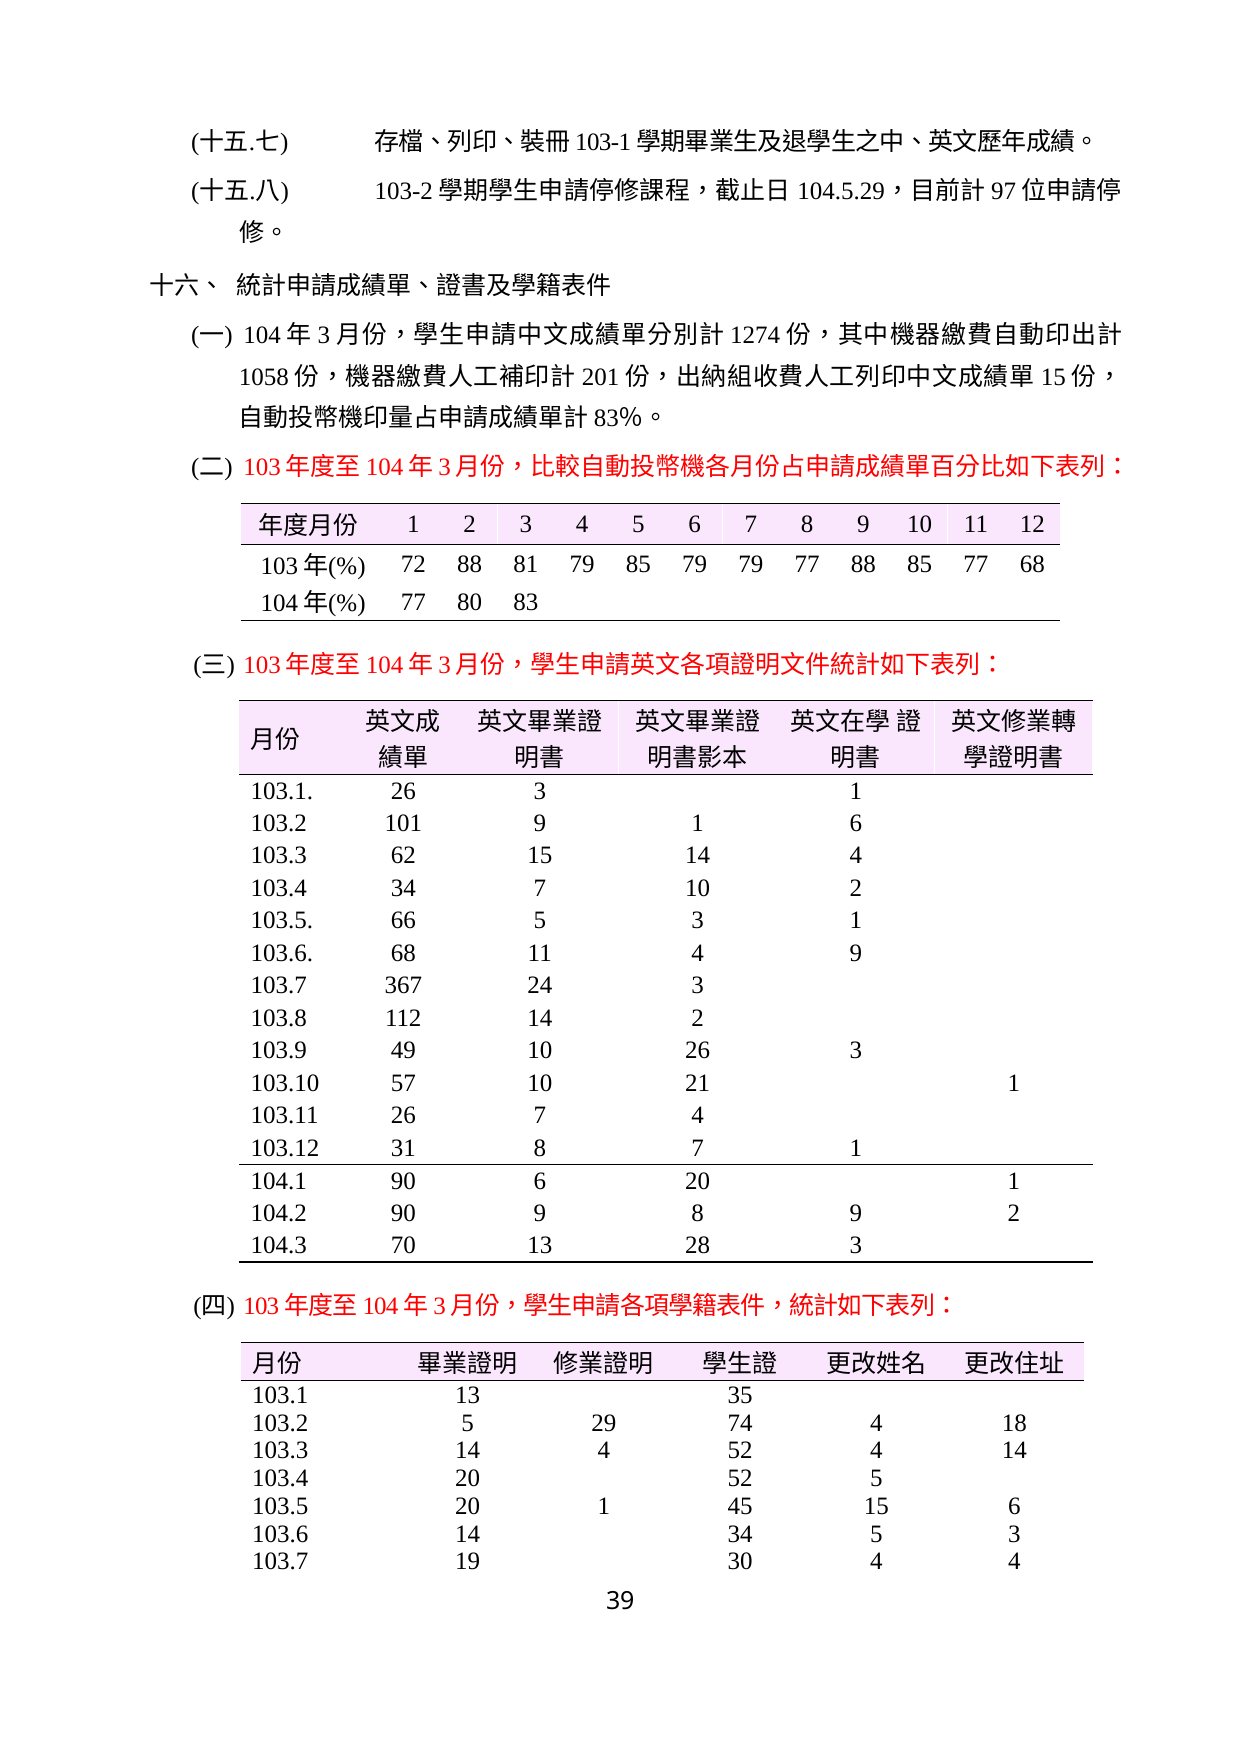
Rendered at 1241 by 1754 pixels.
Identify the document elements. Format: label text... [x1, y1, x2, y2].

table_cell 1 [776, 904, 934, 936]
table_header 修業證明 [535, 1343, 672, 1380]
table_cell 3 [619, 969, 776, 1001]
table_cell [935, 775, 1092, 806]
table_cell 4 [808, 1548, 944, 1575]
table_cell 1 [776, 775, 934, 806]
table_header 9 [835, 504, 891, 544]
table_cell 5 [399, 1409, 535, 1437]
table_cell [554, 583, 610, 620]
table_cell 103.3 [241, 1437, 399, 1464]
table_cell 1 [619, 806, 776, 839]
table_cell 7 [461, 871, 618, 904]
table_cell 83 [498, 583, 554, 620]
table_cell 45 [672, 1492, 808, 1520]
table_cell [935, 806, 1092, 839]
table_cell 8 [461, 1131, 618, 1164]
table_header 英文在學 證明書 [776, 701, 934, 774]
table_cell 104.1 [239, 1165, 346, 1196]
table_cell 81 [498, 545, 554, 583]
table_cell 103.8 [239, 1001, 346, 1034]
table_cell [1004, 583, 1060, 620]
table_cell 14 [461, 1001, 618, 1034]
table_cell 3 [944, 1520, 1084, 1547]
table_cell 88 [835, 545, 891, 583]
table_cell 20 [619, 1165, 776, 1196]
table_cell 14 [399, 1520, 535, 1547]
table_cell 103.9 [239, 1034, 346, 1066]
list 103年度至104年3月份，比較自動投幣機各月份占申請成績單百分比如下表列： [191, 442, 1122, 484]
table_cell [935, 936, 1092, 969]
table_cell [948, 583, 1004, 620]
table_cell [776, 969, 934, 1001]
table_cell 49 [346, 1034, 461, 1066]
table_cell 103.7 [239, 969, 346, 1001]
table_cell 1 [776, 1131, 934, 1164]
table_cell 5 [808, 1464, 944, 1492]
table_header 月份 [239, 701, 346, 774]
table_cell 79 [666, 545, 722, 583]
table_cell 103.5. [239, 904, 346, 936]
table_cell 18 [944, 1409, 1084, 1437]
table_cell 68 [1004, 545, 1060, 583]
table_cell 15 [461, 839, 618, 871]
table_cell 10 [461, 1066, 618, 1099]
table_header 5 [610, 504, 666, 544]
table_cell [776, 1066, 934, 1099]
table_cell 103.4 [241, 1464, 399, 1492]
table_cell [944, 1464, 1084, 1492]
table_cell 20 [399, 1464, 535, 1492]
table_cell [935, 871, 1092, 904]
table_cell 10 [619, 871, 776, 904]
table_cell [723, 583, 779, 620]
table_cell 80 [441, 583, 497, 620]
table_cell [535, 1520, 672, 1547]
table_cell 34 [672, 1520, 808, 1547]
table_cell 4 [619, 1099, 776, 1131]
table_cell 103年(%) [241, 545, 385, 583]
table_cell 90 [346, 1165, 461, 1196]
table_cell [935, 904, 1092, 936]
table_cell [935, 1034, 1092, 1066]
table_cell 35 [672, 1381, 808, 1409]
table_cell 103.10 [239, 1066, 346, 1099]
table_cell 74 [672, 1409, 808, 1437]
table_cell 3 [776, 1229, 934, 1261]
table_cell 52 [672, 1464, 808, 1492]
table_cell 4 [776, 839, 934, 871]
table_cell [935, 969, 1092, 1001]
table_cell 103.7 [241, 1548, 399, 1575]
table_cell 367 [346, 969, 461, 1001]
table_cell 85 [610, 545, 666, 583]
table_cell 13 [461, 1229, 618, 1261]
table_cell 52 [672, 1437, 808, 1464]
table_cell 26 [619, 1034, 776, 1066]
table_cell 4 [944, 1548, 1084, 1575]
table_cell [935, 1229, 1092, 1261]
list 統計申請成績單、證書及學籍表件 [149, 261, 1122, 302]
table_header 更改住址 [944, 1343, 1084, 1380]
table_header 學生證 [672, 1343, 808, 1380]
table_cell [935, 1099, 1092, 1131]
table_header 6 [666, 504, 722, 544]
table_cell 3 [619, 904, 776, 936]
table_cell 14 [619, 839, 776, 871]
table_cell 30 [672, 1548, 808, 1575]
table_cell 2 [619, 1001, 776, 1034]
table_header 英文畢業證明書影本 [619, 701, 776, 774]
table_cell 8 [619, 1196, 776, 1229]
table_cell 26 [346, 775, 461, 806]
table_cell 79 [554, 545, 610, 583]
table_cell [666, 583, 722, 620]
table_cell 7 [619, 1131, 776, 1164]
table_cell [776, 1165, 934, 1196]
table_cell 13 [399, 1381, 535, 1409]
table_cell [891, 583, 947, 620]
table_cell 103.6 [241, 1520, 399, 1547]
table_cell 9 [776, 936, 934, 969]
table_cell 1 [935, 1066, 1092, 1099]
table_cell 57 [346, 1066, 461, 1099]
table_cell 9 [461, 1196, 618, 1229]
table_cell [535, 1548, 672, 1575]
table_cell 104.3 [239, 1229, 346, 1261]
table_cell 103.2 [241, 1409, 399, 1437]
table_cell [779, 583, 835, 620]
table_cell 77 [948, 545, 1004, 583]
table_header 月份 [241, 1343, 399, 1380]
table_cell 72 [385, 545, 441, 583]
table_cell 104年(%) [241, 583, 385, 620]
list 103年度至104年3月份，學生申請英文各項證明文件統計如下表列： [193, 640, 1122, 682]
table_cell 10 [461, 1034, 618, 1066]
table_cell 90 [346, 1196, 461, 1229]
list 存檔、列印、裝冊103-1學期畢業生及退學生之中、英文歷年成績。 [191, 119, 1122, 159]
table_cell 9 [776, 1196, 934, 1229]
table_cell 20 [399, 1492, 535, 1520]
table_cell 26 [346, 1099, 461, 1131]
table_cell 103.1 [241, 1381, 399, 1409]
table_header 更改姓名 [808, 1343, 944, 1380]
table_cell 4 [535, 1437, 672, 1464]
table_cell [535, 1464, 672, 1492]
table_cell 4 [808, 1437, 944, 1464]
table_cell 104.2 [239, 1196, 346, 1229]
table_cell 21 [619, 1066, 776, 1099]
table_cell 112 [346, 1001, 461, 1034]
table_cell 34 [346, 871, 461, 904]
table_cell 103.4 [239, 871, 346, 904]
table_header 7 [723, 504, 779, 544]
table_cell 31 [346, 1131, 461, 1164]
table_cell [535, 1381, 672, 1409]
table_cell 6 [944, 1492, 1084, 1520]
table_header 英文畢業證明書 [461, 701, 618, 774]
table_cell [835, 583, 891, 620]
table_cell 101 [346, 806, 461, 839]
table_header 1 [385, 504, 441, 544]
table_cell [935, 1131, 1092, 1164]
table_header 2 [441, 504, 497, 544]
table_cell 70 [346, 1229, 461, 1261]
table_cell 14 [944, 1437, 1084, 1464]
list 103年度至104年3月份，學生申請各項學籍表件，統計如下表列： [193, 1281, 1122, 1323]
table_cell [610, 583, 666, 620]
table_cell 6 [461, 1165, 618, 1196]
table_cell [935, 1001, 1092, 1034]
list 103-2學期學生申請停修課程，截止日104.5.29，目前計97位申請停修。 [191, 166, 1122, 249]
table_cell 5 [461, 904, 618, 936]
table_cell [944, 1381, 1084, 1409]
table_cell [935, 839, 1092, 871]
table_cell 103.6. [239, 936, 346, 969]
table_cell [776, 1099, 934, 1131]
table_cell 103.1. [239, 775, 346, 806]
table_cell 7 [461, 1099, 618, 1131]
table_cell 85 [891, 545, 947, 583]
table_header 4 [554, 504, 610, 544]
table_cell [619, 775, 776, 806]
table_header 畢業證明 [399, 1343, 535, 1380]
table_cell 2 [776, 871, 934, 904]
table_cell 103.5 [241, 1492, 399, 1520]
table_cell 1 [535, 1492, 672, 1520]
table_cell 77 [385, 583, 441, 620]
table_cell 3 [776, 1034, 934, 1066]
table_cell 88 [441, 545, 497, 583]
table_cell 4 [619, 936, 776, 969]
table_cell 103.2 [239, 806, 346, 839]
table_cell [808, 1381, 944, 1409]
table_cell 103.11 [239, 1099, 346, 1131]
table_header 10 [891, 504, 947, 544]
table_header 11 [948, 504, 1004, 544]
table_cell 6 [776, 806, 934, 839]
table_cell 29 [535, 1409, 672, 1437]
table_header 3 [498, 504, 554, 544]
table_header 年度月份 [241, 504, 385, 544]
table_cell 3 [461, 775, 618, 806]
table_cell 19 [399, 1548, 535, 1575]
table_cell 62 [346, 839, 461, 871]
table_cell 66 [346, 904, 461, 936]
table_cell 11 [461, 936, 618, 969]
table_header 英文成績單 [346, 701, 461, 774]
table_cell [776, 1001, 934, 1034]
table_cell 2 [935, 1196, 1092, 1229]
table_header 12 [1004, 504, 1060, 544]
table_cell 77 [779, 545, 835, 583]
table_cell 103.12 [239, 1131, 346, 1164]
table_cell 5 [808, 1520, 944, 1547]
table_cell 14 [399, 1437, 535, 1464]
table_cell 68 [346, 936, 461, 969]
table_header 英文修業轉學證明書 [935, 701, 1092, 774]
list 104年3月份，學生申請中文成績單分別計1274份，其中機器繳費自動印出計1058份，機器繳費人工補印計201份，出納組收費人工列印中文成績單15份，自動投幣機印量占申請成績單計83％。 [191, 310, 1122, 435]
table_cell 9 [461, 806, 618, 839]
table_cell 24 [461, 969, 618, 1001]
table_cell 1 [935, 1165, 1092, 1196]
table_cell 103.3 [239, 839, 346, 871]
table_cell 79 [723, 545, 779, 583]
table_header 8 [779, 504, 835, 544]
table_cell 15 [808, 1492, 944, 1520]
table_cell 4 [808, 1409, 944, 1437]
table_cell 28 [619, 1229, 776, 1261]
